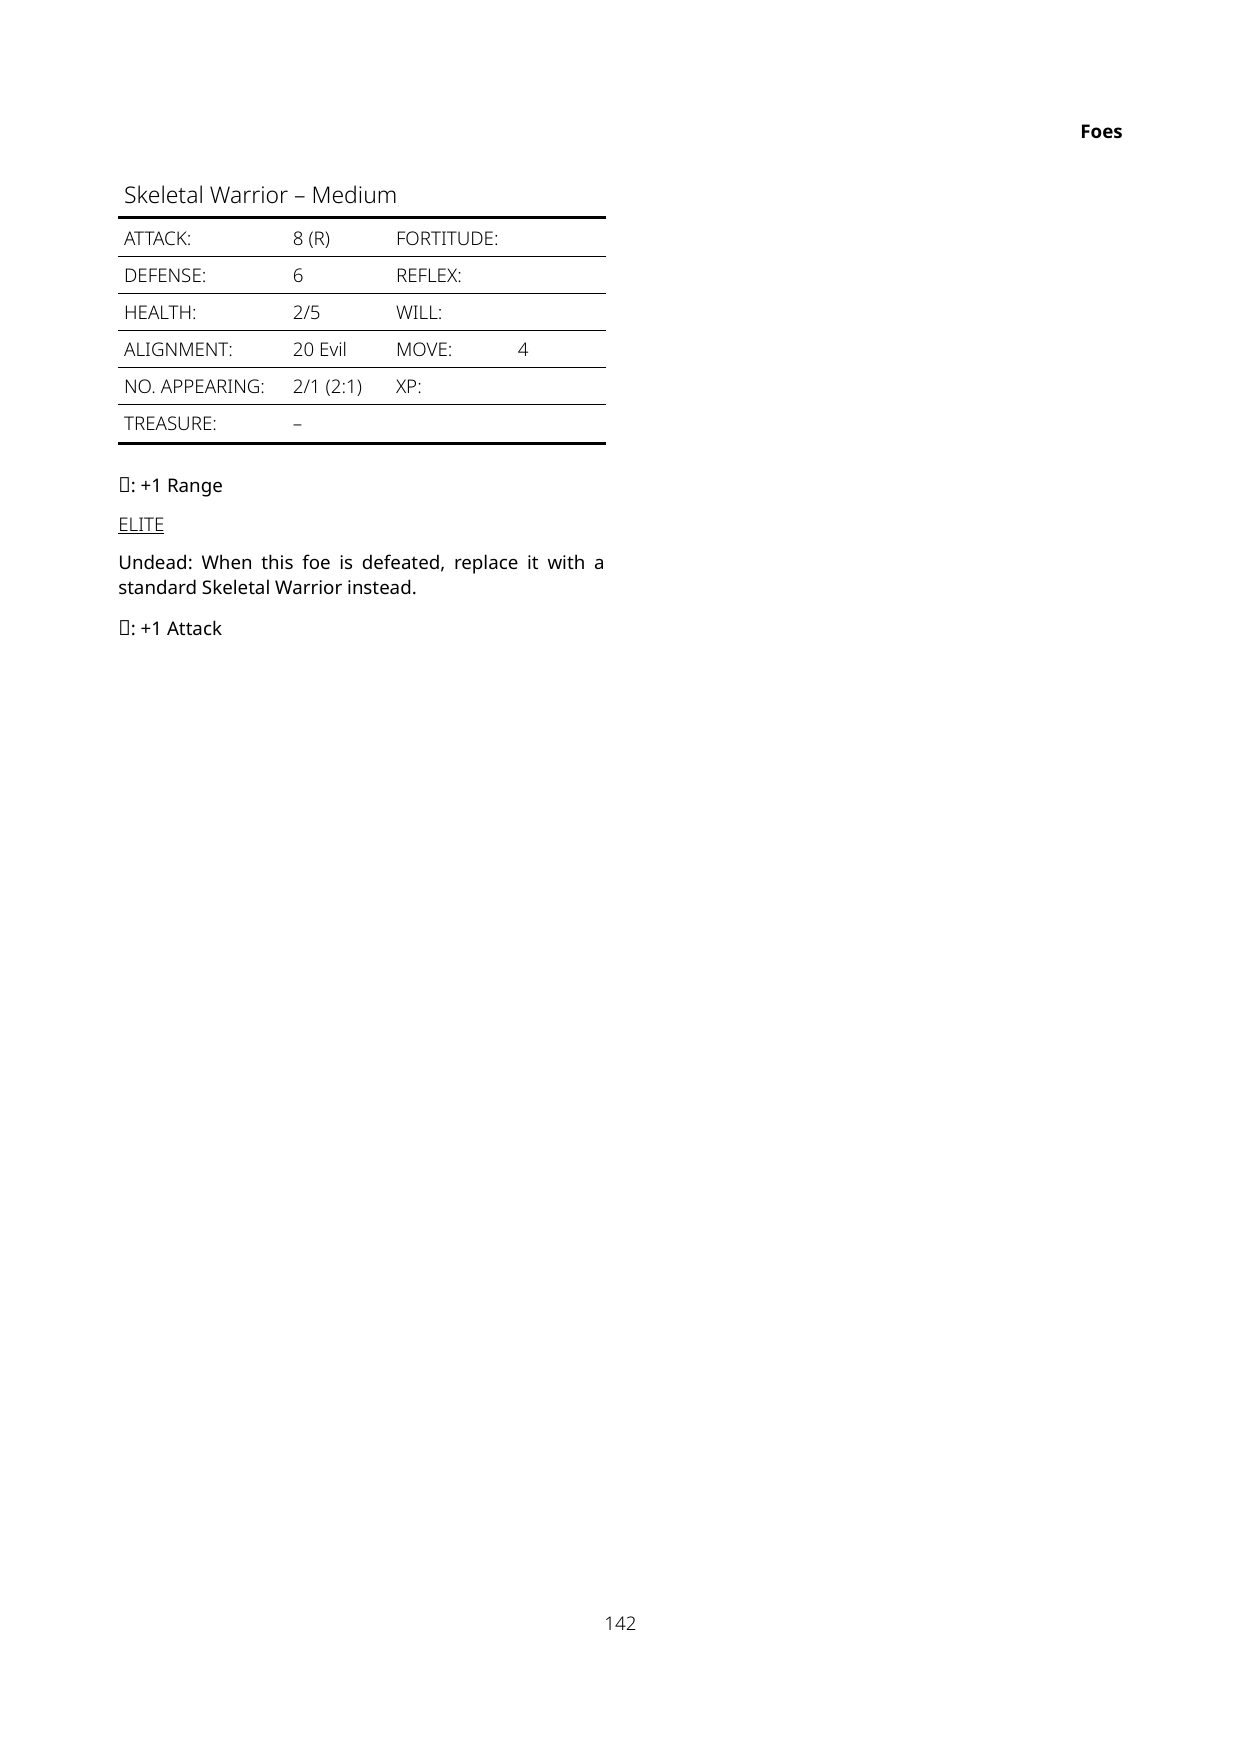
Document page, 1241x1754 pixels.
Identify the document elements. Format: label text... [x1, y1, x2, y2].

table_cell REFLEX: [390, 257, 512, 293]
table_cell 2/1 (2:1) [287, 368, 390, 404]
table_cell TREASURE: [118, 405, 287, 441]
table_cell [512, 294, 606, 330]
table_cell 2/5 [287, 294, 390, 330]
text ELITE [118, 511, 605, 537]
table_cell [512, 368, 606, 404]
table_cell 8 (R) [287, 219, 390, 256]
table_cell – [287, 405, 606, 441]
table_cell MOVE: [390, 331, 512, 367]
table_cell DEFENSE: [118, 257, 287, 293]
table_cell WILL: [390, 294, 512, 330]
table_cell HEALTH: [118, 294, 287, 330]
text : +1 Attack [118, 613, 605, 641]
table_cell FORTITUDE: [390, 219, 512, 256]
table_cell XP: [390, 368, 512, 404]
table_cell [512, 219, 606, 256]
text Undead: When this foe is defeated, replace it with a standard Skeletal Warrior instead. [118, 549, 605, 600]
table_cell 6 [287, 257, 390, 293]
table_cell NO. APPEARING: [118, 368, 287, 404]
table_cell [512, 257, 606, 293]
table_header Skeletal Warrior – Medium [118, 173, 606, 216]
text : +1 Range [118, 445, 605, 499]
table_cell ALIGNMENT: [118, 331, 287, 367]
table_cell 20 Evil [287, 331, 390, 367]
table_cell 4 [512, 331, 606, 367]
table_cell ATTACK: [118, 219, 287, 256]
